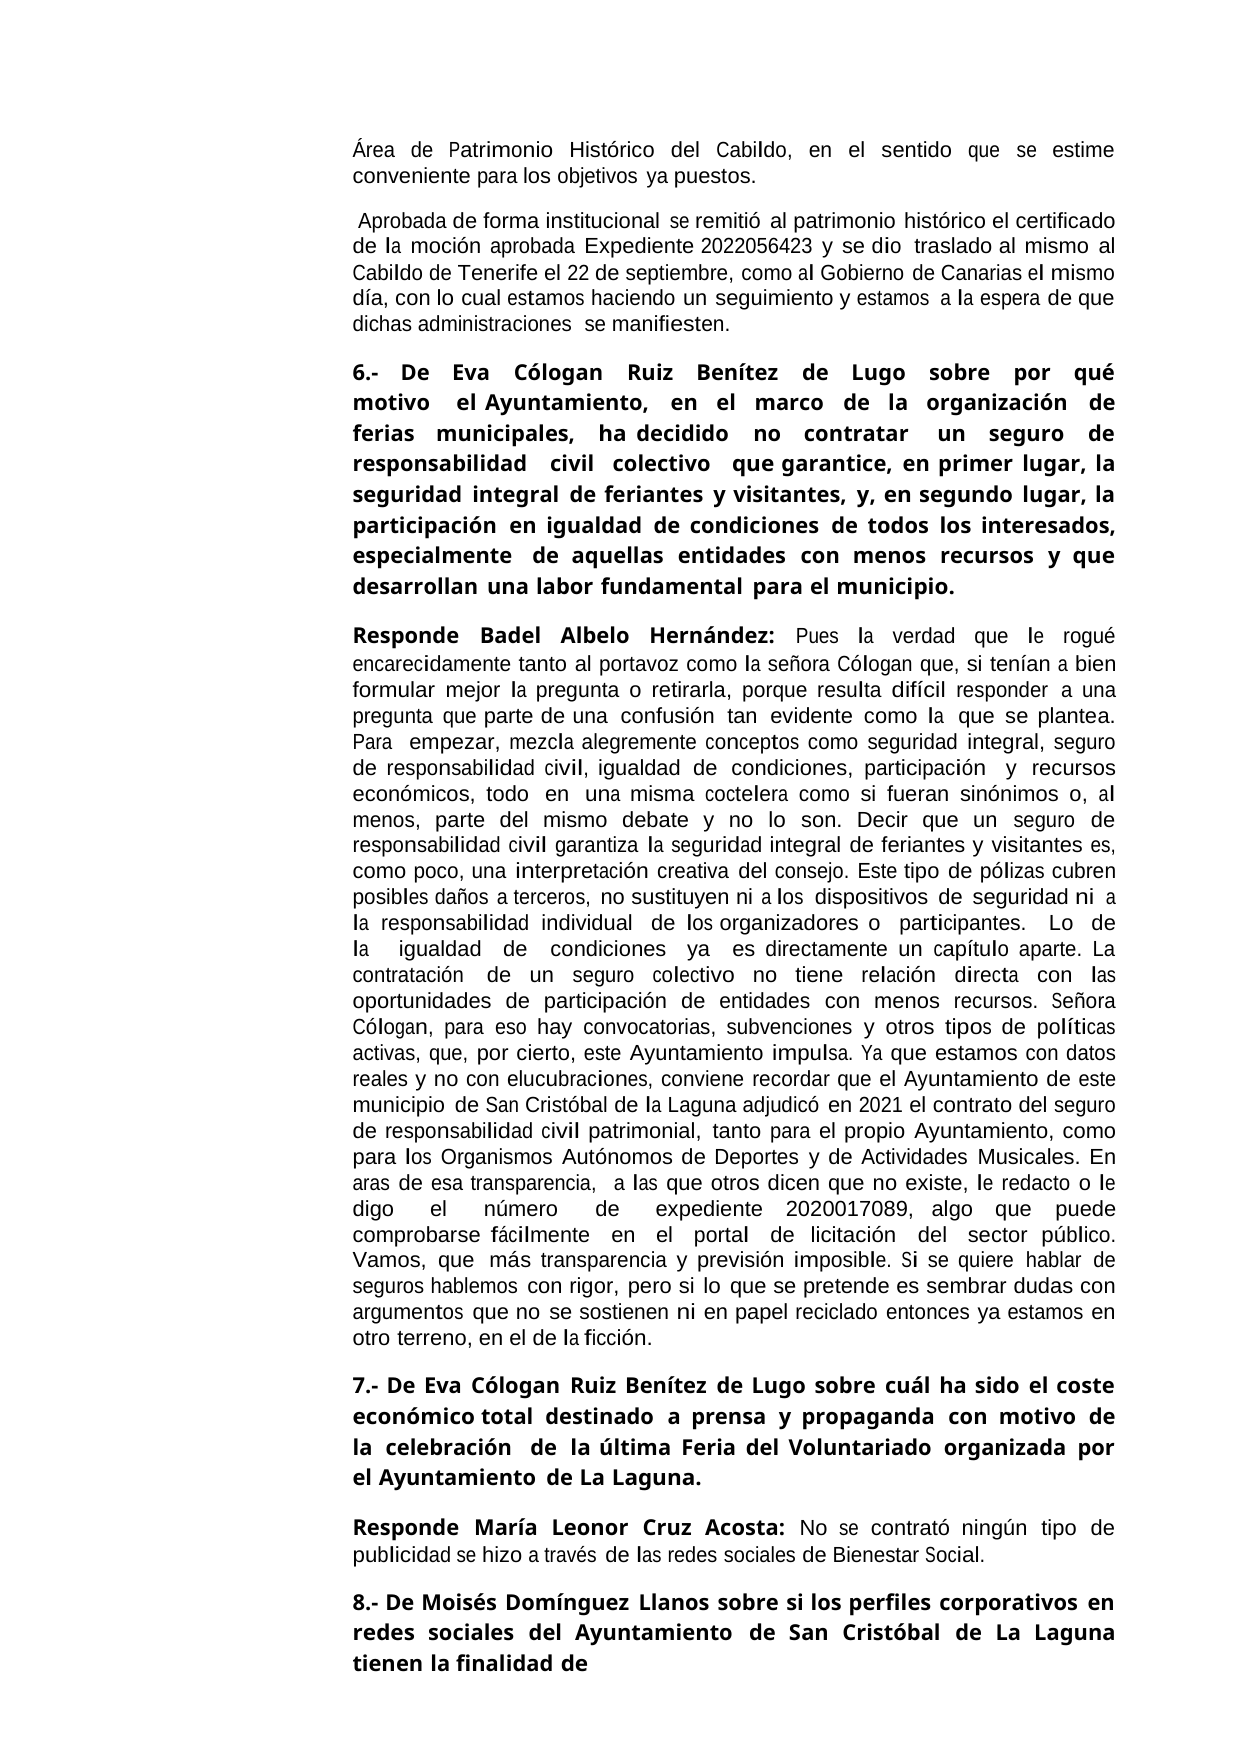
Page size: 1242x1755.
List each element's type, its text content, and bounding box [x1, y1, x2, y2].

text Responde Badel Albelo Hernández: Pues la verdad que le rogué encarecidamente tanto al portavoz como la señora Cólogan que, si tenían a bien formular mejor la pregunta o retirarla, porque resulta difícil responder a una pregunta que parte de una confusión tan evidente como la que se plantea. Para empezar, mezcla alegremente conceptos como seguridad integral, seguro de responsabilidad civil, igualdad de condiciones, participación y recursos económicos, todo en una misma coctelera como si fueran sinónimos o, al menos, parte del mismo debate y no lo son. Decir que un seguro de responsabilidad civil garantiza la seguridad integral de feriantes y visitantes es, como poco, una interpretación creativa del consejo. Este tipo de pólizas cubren posibles daños a terceros, no sustituyen ni a los dispositivos de seguridad ni a la responsabilidad individual de los organizadores o participantes. Lo de la igualdad de condiciones ya es directamente un capítulo aparte. La contratación de un seguro colectivo no tiene relación directa con las oportunidades de participación de entidades con menos recursos. Señora Cólogan, para eso hay convocatorias, subvenciones y otros tipos de políticas activas, que, por cierto, este Ayuntamiento impulsa. Ya que estamos con datos reales y no con elucubraciones, conviene recordar que el Ayuntamiento de este municipio de San Cristóbal de la Laguna adjudicó en 2021 el contrato del seguro de responsabilidad civil patrimonial, tanto para el propio Ayuntamiento, como para los Organismos Autónomos de Deportes y de Actividades Musicales. En aras de esa transparencia, a las que otros dicen que no existe, le redacto o le digo el número de expediente 2020017089, algo que puede comprobarse fácilmente en el portal de licitación del sector público. Vamos, que más transparencia y previsión imposible. Si se quiere hablar de seguros hablemos con rigor, pero si lo que se pretende es sembrar dudas con argumentos que no se sostienen ni en papel reciclado entonces ya estamos en otro terreno, en el de la ficción. [352, 620, 1116, 1350]
text Responde María Leonor Cruz Acosta: No se contrató ningún tipo de publicidad se hizo a través de las redes sociales de Bienestar Social. [352, 1511, 1116, 1567]
text Área de Patrimonio Histórico del Cabildo, en el sentido que se estime conveniente para los objetivos ya puestos. [352, 137, 1115, 188]
text 8.- De Moisés Domínguez Llanos sobre si los perfiles corporativos en redes sociales del Ayuntamiento de San Cristóbal de La Laguna tienen la finalidad de [352, 1587, 1115, 1677]
text Aprobada de forma institucional se remitió al patrimonio histórico el certificado de la moción aprobada Expediente 2022056423 y se dio traslado al mismo al Cabildo de Tenerife el 22 de septiembre, como al Gobierno de Canarias el mismo día, con lo cual estamos haciendo un seguimiento y estamos a la espera de que dichas administraciones se manifiesten. [352, 207, 1116, 336]
text 6.- De Eva Cólogan Ruiz Benítez de Lugo sobre por qué motivo el Ayuntamiento, en el marco de la organización de ferias municipales, ha decidido no contratar un seguro de responsabilidad civil colectivo que garantice, en primer lugar, la seguridad integral de feriantes y visitantes, y, en segundo lugar, la participación en igualdad de condiciones de todos los interesados, especialmente de aquellas entidades con menos recursos y que desarrollan una labor fundamental para el municipio. [352, 357, 1116, 601]
text 7.- De Eva Cólogan Ruiz Benítez de Lugo sobre cuál ha sido el coste económico total destinado a prensa y propaganda con motivo de la celebración de la última Feria del Voluntariado organizada por el Ayuntamiento de La Laguna. [352, 1370, 1116, 1492]
